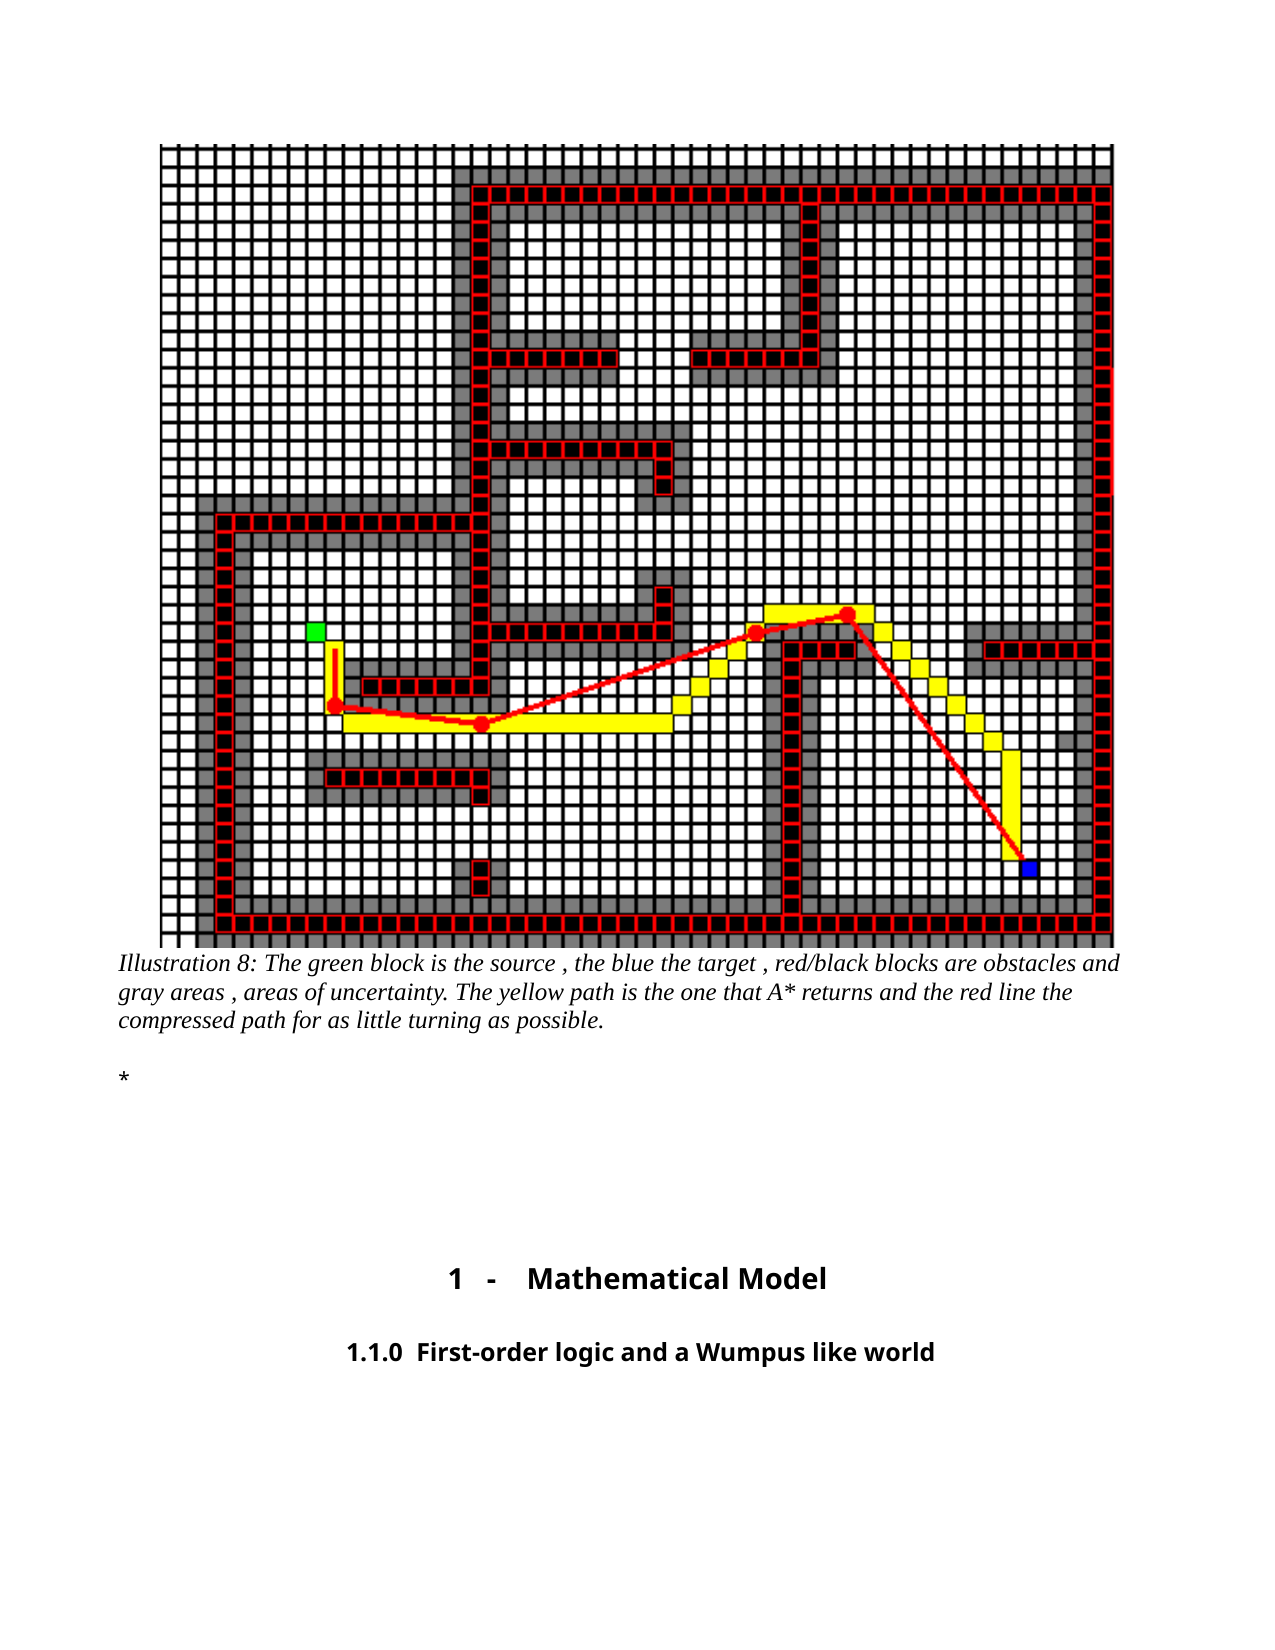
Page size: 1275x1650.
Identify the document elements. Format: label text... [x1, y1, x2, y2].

text 1.1.0 First-order logic and a Wumpus like world [118, 1335, 1157, 1369]
picture [159, 144, 1116, 948]
text Illustration 8: The green block is the source , the blue the target , red/black blocks are obstacles and gray areas , areas of uncertainty. The yellow path is the one that A* returns and the red line the compressed path for as little turning as possible. [118, 948, 1157, 1034]
text 1 - Mathematical Model [118, 1258, 1157, 1298]
text * [118, 1065, 1157, 1094]
